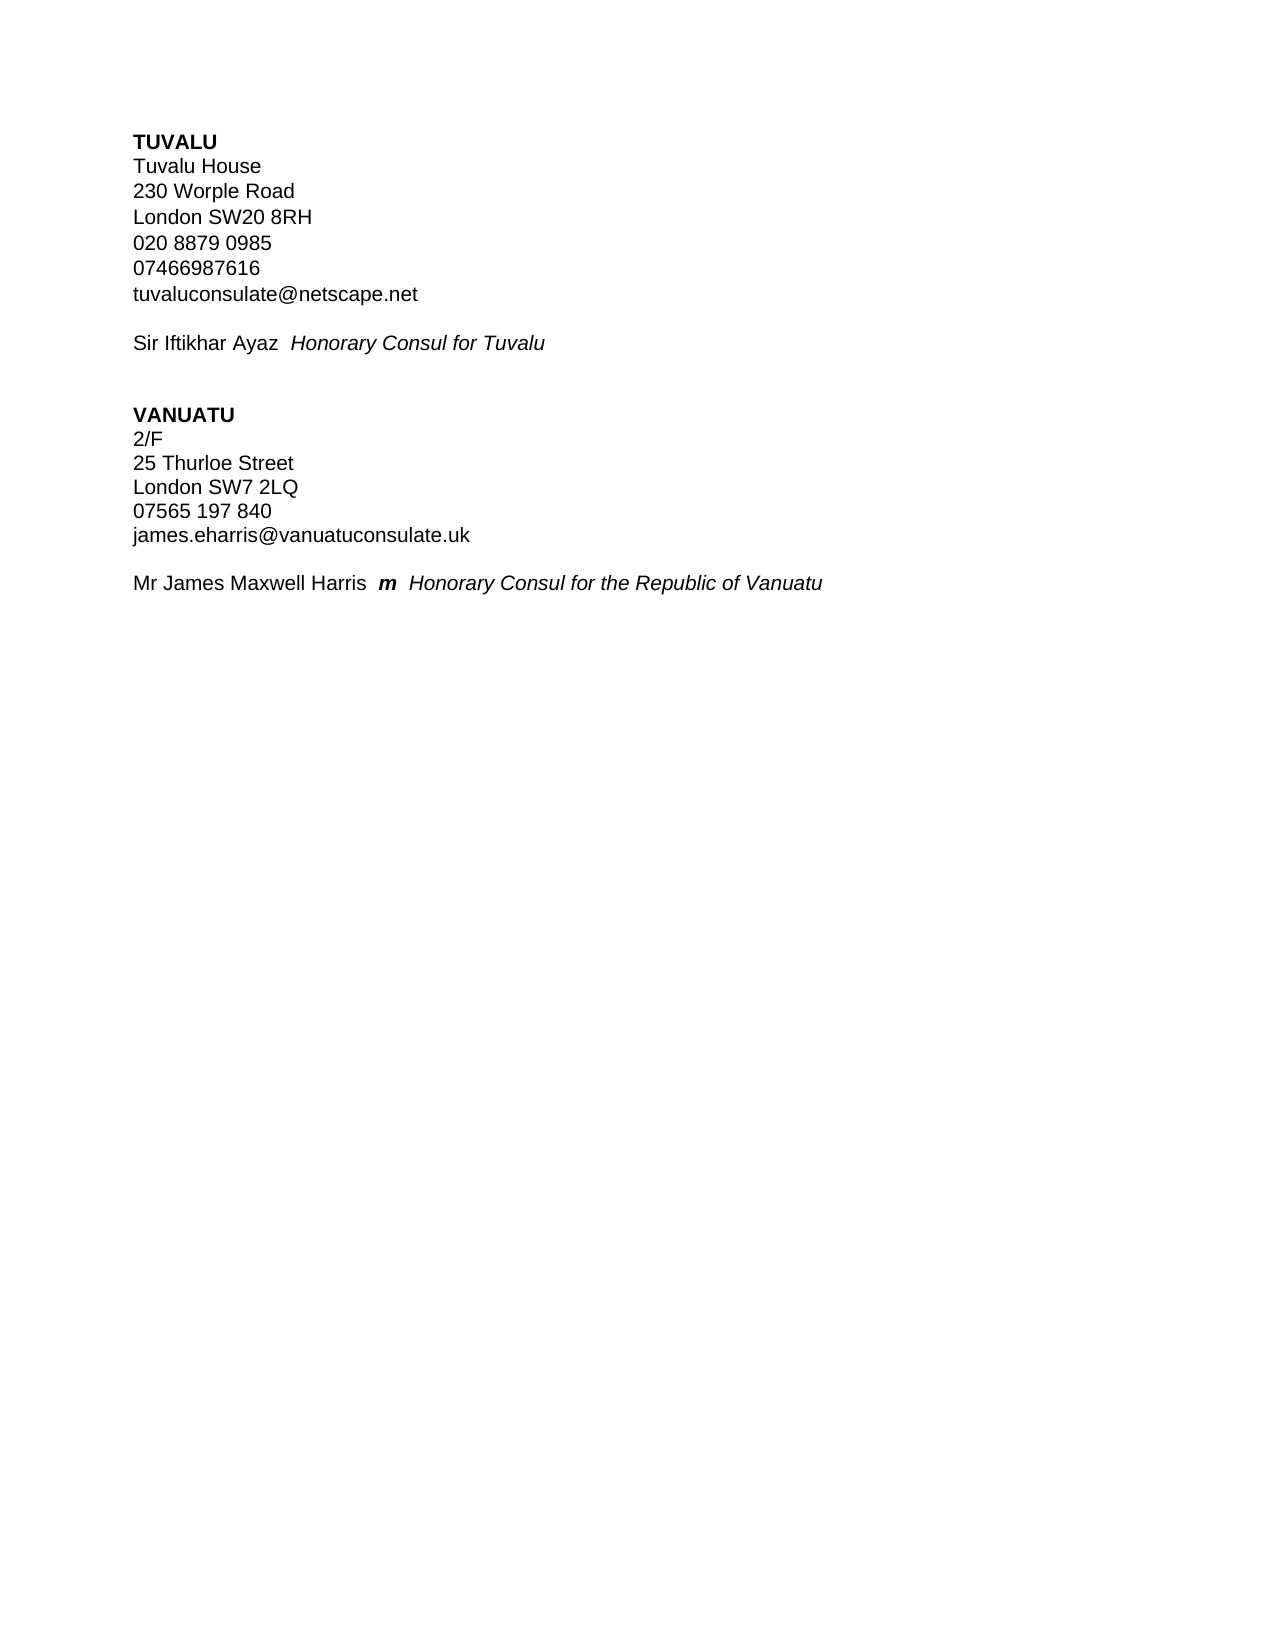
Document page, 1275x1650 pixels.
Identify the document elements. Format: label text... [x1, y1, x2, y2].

text 020 8879 0985 [133, 230, 1181, 254]
text London SW20 8RH [133, 205, 1181, 229]
text Tuvalu House [133, 153, 1181, 177]
text tuvaluconsulate@netscape.net [133, 282, 1181, 306]
text Sir Iftikhar Ayaz Honorary Consul for Tuvalu [133, 331, 1181, 355]
text TUVALU [133, 129, 1181, 153]
text 2/F [133, 427, 1181, 451]
text 230 Worple Road [133, 179, 1181, 203]
text 07466987616 [133, 256, 1181, 280]
text London SW7 2LQ [133, 475, 1181, 499]
text 25 Thurloe Street [133, 451, 1181, 475]
text VANUATU [133, 403, 1181, 427]
text james.eharris@vanuatuconsulate.uk [133, 523, 1181, 547]
text 07565 197 840 [133, 499, 1181, 523]
text Mr James Maxwell Harris m Honorary Consul for the Republic of Vanuatu [133, 571, 1181, 595]
